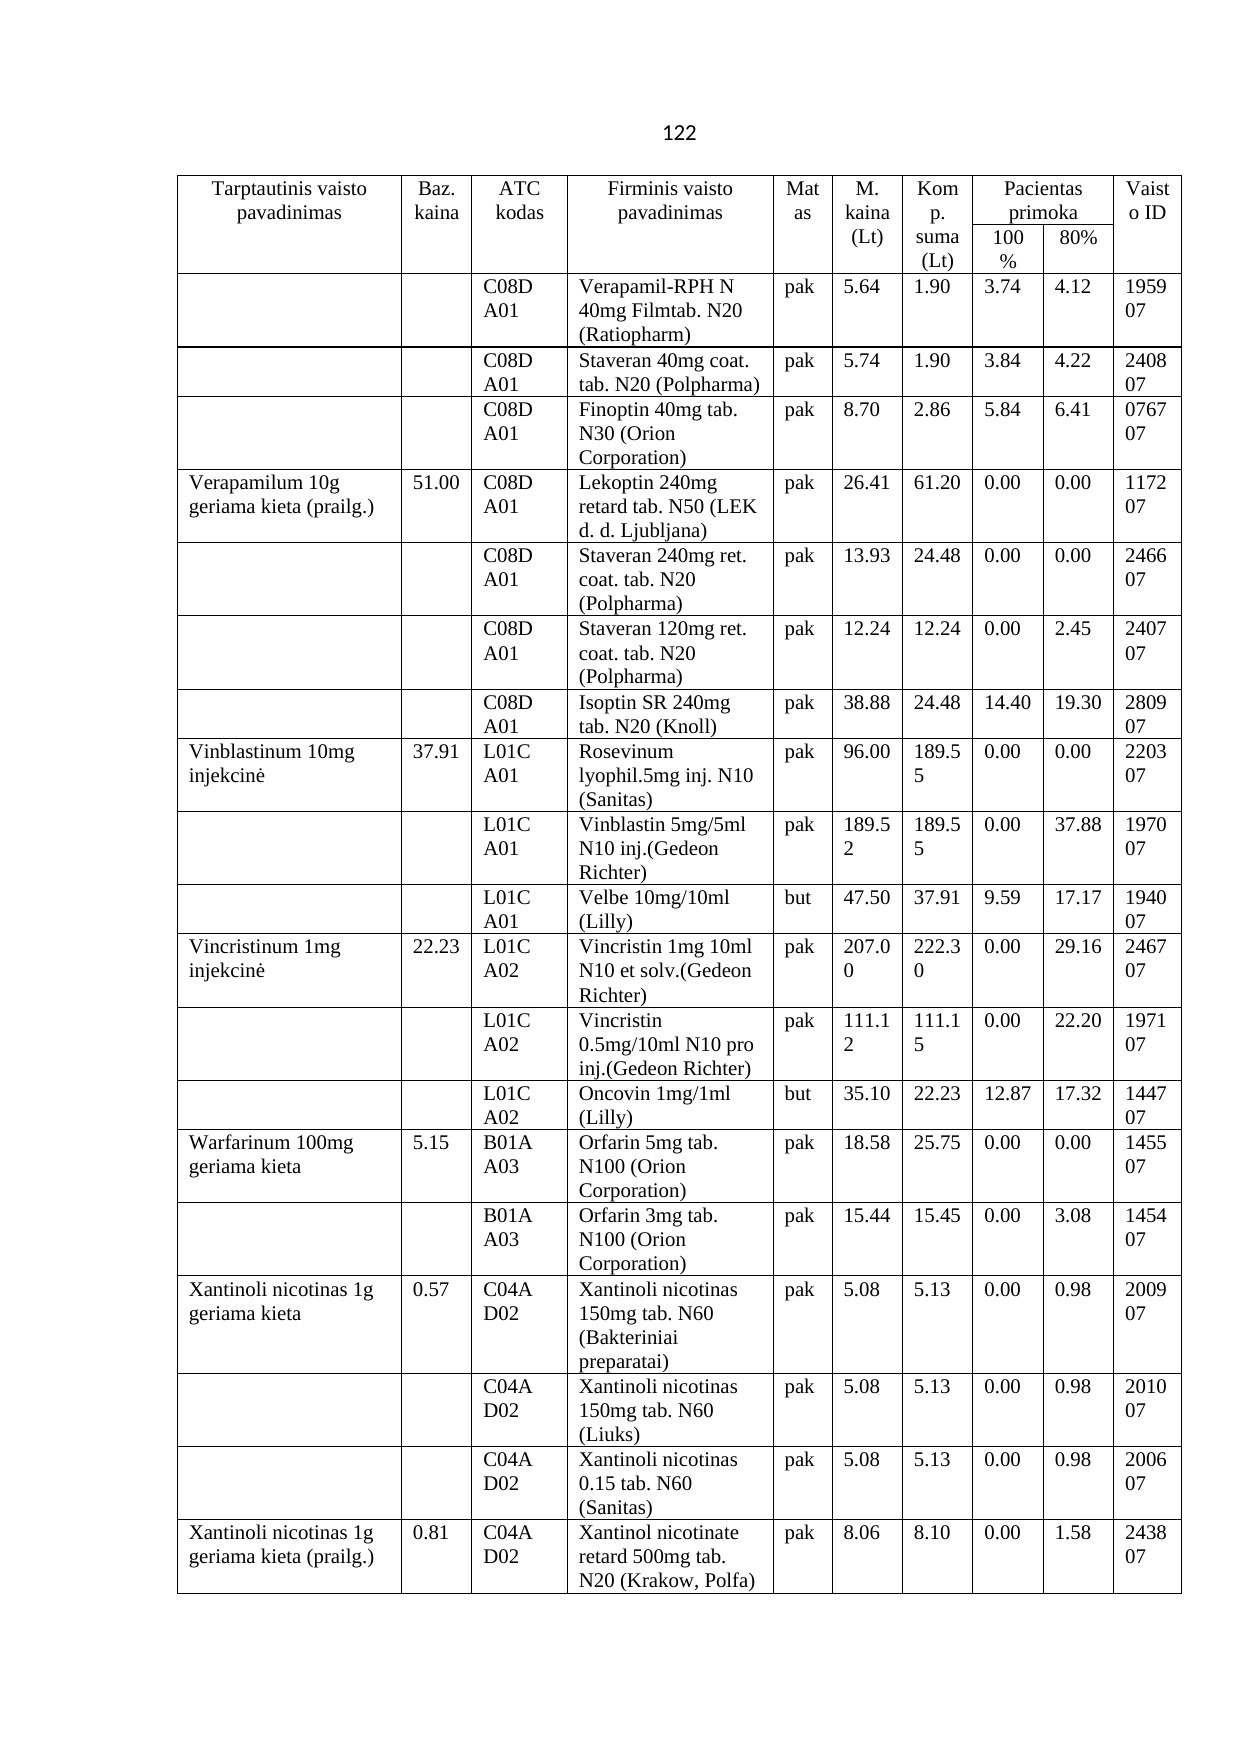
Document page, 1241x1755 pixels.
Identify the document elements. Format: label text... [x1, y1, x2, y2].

table_cell 5.08 [833, 1276, 902, 1373]
table_cell 0.00 [973, 1520, 1043, 1592]
table_cell 0.00 [973, 1447, 1043, 1519]
table_cell 0.00 [973, 1276, 1043, 1373]
table_cell C04A D02 [472, 1374, 567, 1446]
table_cell 3.84 [973, 348, 1043, 396]
table_cell 0.00 [1044, 470, 1113, 542]
table_cell 240807 [1114, 348, 1181, 396]
table_cell 145407 [1114, 1203, 1181, 1275]
table_cell 12.87 [973, 1081, 1043, 1129]
table_cell 243807 [1114, 1520, 1181, 1592]
table_cell 1.90 [903, 274, 972, 346]
table_cell [402, 1374, 471, 1446]
table_cell Velbe 10mg/10ml (Lilly) [568, 885, 773, 933]
table_cell [178, 812, 401, 884]
table_cell 0.00 [973, 1130, 1043, 1202]
table_cell L01C A01 [472, 885, 567, 933]
table_cell 22.20 [1044, 1008, 1113, 1080]
table_cell 076707 [1114, 397, 1181, 469]
table_cell [178, 1374, 401, 1446]
table_cell 29.16 [1044, 934, 1113, 1007]
table_cell 111.15 [903, 1008, 972, 1080]
table_cell 0.00 [973, 934, 1043, 1007]
table_cell [402, 1008, 471, 1080]
table_cell 222.30 [903, 934, 972, 1007]
table_cell [402, 616, 471, 688]
table_header Vaisto ID [1114, 176, 1181, 273]
table_cell C08D A01 [472, 274, 567, 346]
table_cell 96.00 [833, 739, 902, 811]
table_header Matas [774, 176, 832, 273]
table_cell 0.00 [973, 1374, 1043, 1446]
table_cell but [774, 1081, 832, 1129]
table_cell 189.55 [903, 739, 972, 811]
table_cell Finoptin 40mg tab. N30 (Orion Corporation) [568, 397, 773, 469]
table_cell Staveran 120mg ret. coat. tab. N20 (Polpharma) [568, 616, 773, 688]
table_cell 13.93 [833, 543, 902, 615]
table_cell 197107 [1114, 1008, 1181, 1080]
table_cell [402, 1203, 471, 1275]
table_cell 2.45 [1044, 616, 1113, 688]
table_cell pak [774, 348, 832, 396]
table_cell 5.08 [833, 1374, 902, 1446]
table_cell pak [774, 1276, 832, 1373]
table_header Baz. kaina [402, 176, 471, 273]
table_cell pak [774, 1008, 832, 1080]
table_cell 0.00 [1044, 543, 1113, 615]
table_cell 4.22 [1044, 348, 1113, 396]
table_cell Xantinoli nicotinas 150mg tab. N60 (Liuks) [568, 1374, 773, 1446]
table_cell C08D A01 [472, 397, 567, 469]
table_cell B01A A03 [472, 1130, 567, 1202]
table_cell Staveran 240mg ret. coat. tab. N20 (Polpharma) [568, 543, 773, 615]
table_cell C08D A01 [472, 616, 567, 688]
table_cell pak [774, 397, 832, 469]
table_cell 5.13 [903, 1447, 972, 1519]
table_header ATC kodas [472, 176, 567, 273]
table_cell 47.50 [833, 885, 902, 933]
table_cell 15.45 [903, 1203, 972, 1275]
table_cell C08D A01 [472, 348, 567, 396]
table_cell Rosevinum lyophil.5mg inj. N10 (Sanitas) [568, 739, 773, 811]
table_cell 5.74 [833, 348, 902, 396]
table_cell 0.00 [973, 470, 1043, 542]
table_cell pak [774, 690, 832, 738]
table_cell 0.00 [973, 739, 1043, 811]
table_cell [178, 690, 401, 738]
table_cell 38.88 [833, 690, 902, 738]
table_cell 5.64 [833, 274, 902, 346]
table_cell 246607 [1114, 543, 1181, 615]
table_cell [402, 348, 471, 396]
table_cell 15.44 [833, 1203, 902, 1275]
table_cell 4.12 [1044, 274, 1113, 346]
table_cell pak [774, 1447, 832, 1519]
table_cell but [774, 885, 832, 933]
table_cell 195907 [1114, 274, 1181, 346]
table_cell 100% [973, 225, 1043, 273]
table_cell [402, 812, 471, 884]
table_cell Oncovin 1mg/1ml (Lilly) [568, 1081, 773, 1129]
table_cell 220307 [1114, 739, 1181, 811]
table_cell [178, 397, 401, 469]
table_cell 5.13 [903, 1276, 972, 1373]
table_cell 207.00 [833, 934, 902, 1007]
table_cell [402, 885, 471, 933]
table_header Komp. suma (Lt) [903, 176, 972, 273]
table_cell 117207 [1114, 470, 1181, 542]
table_cell 111.12 [833, 1008, 902, 1080]
table_cell [402, 690, 471, 738]
table_cell 3.74 [973, 274, 1043, 346]
table_cell [402, 1081, 471, 1129]
table_cell 17.17 [1044, 885, 1113, 933]
table_cell 194007 [1114, 885, 1181, 933]
table_cell 0.00 [1044, 1130, 1113, 1202]
table_cell pak [774, 812, 832, 884]
table_cell 1.90 [903, 348, 972, 396]
table_cell 0.57 [402, 1276, 471, 1373]
table_cell Orfarin 5mg tab. N100 (Orion Corporation) [568, 1130, 773, 1202]
table_cell Isoptin SR 240mg tab. N20 (Knoll) [568, 690, 773, 738]
table_cell Xantinoli nicotinas 150mg tab. N60 (Bakteriniai preparatai) [568, 1276, 773, 1373]
table_cell 0.98 [1044, 1447, 1113, 1519]
table_cell [402, 1447, 471, 1519]
table_cell 24.48 [903, 543, 972, 615]
table_cell 0.00 [973, 1203, 1043, 1275]
table_cell 18.58 [833, 1130, 902, 1202]
table_cell Verapamil-RPH N 40mg Filmtab. N20 (Ratiopharm) [568, 274, 773, 346]
table_cell [178, 1447, 401, 1519]
table_cell C08D A01 [472, 470, 567, 542]
table_cell 5.13 [903, 1374, 972, 1446]
table_header Firminis vaisto pavadinimas [568, 176, 773, 273]
table_cell Xantinoli nicotinas 0.15 tab. N60 (Sanitas) [568, 1447, 773, 1519]
table_cell C04A D02 [472, 1447, 567, 1519]
table_cell L01C A01 [472, 812, 567, 884]
table_cell [178, 274, 401, 346]
table_header Tarptautinis vaisto pavadinimas [178, 176, 401, 273]
table_cell [402, 397, 471, 469]
table_cell 14.40 [973, 690, 1043, 738]
table_cell [178, 348, 401, 396]
table_cell pak [774, 934, 832, 1007]
table_cell [402, 274, 471, 346]
table_cell L01C A02 [472, 1008, 567, 1080]
table_cell Orfarin 3mg tab. N100 (Orion Corporation) [568, 1203, 773, 1275]
table_cell pak [774, 616, 832, 688]
table_cell 37.91 [402, 739, 471, 811]
table_cell 12.24 [903, 616, 972, 688]
table_cell 0.00 [1044, 739, 1113, 811]
table_cell 8.70 [833, 397, 902, 469]
table_cell 24.48 [903, 690, 972, 738]
table_cell 240707 [1114, 616, 1181, 688]
table_cell 201007 [1114, 1374, 1181, 1446]
table_cell 0.81 [402, 1520, 471, 1592]
table_cell L01C A02 [472, 934, 567, 1007]
table_cell Xantinoli nicotinas 1g geriama kieta (prailg.) [178, 1520, 401, 1592]
table_cell 37.91 [903, 885, 972, 933]
table_cell pak [774, 1374, 832, 1446]
table_cell 189.55 [903, 812, 972, 884]
table_cell [178, 1081, 401, 1129]
table_cell Vincristin 1mg 10ml N10 et solv.(Gedeon Richter) [568, 934, 773, 1007]
table_cell 5.15 [402, 1130, 471, 1202]
table_cell 280907 [1114, 690, 1181, 738]
table_cell Verapamilum 10g geriama kieta (prailg.) [178, 470, 401, 542]
table_cell pak [774, 1203, 832, 1275]
table_cell pak [774, 470, 832, 542]
table_cell Xantinoli nicotinas 1g geriama kieta [178, 1276, 401, 1373]
table_cell L01C A02 [472, 1081, 567, 1129]
table_cell 26.41 [833, 470, 902, 542]
table_cell 22.23 [903, 1081, 972, 1129]
table_cell 35.10 [833, 1081, 902, 1129]
table_cell 9.59 [973, 885, 1043, 933]
table_cell [402, 543, 471, 615]
table_cell 37.88 [1044, 812, 1113, 884]
table_cell [178, 543, 401, 615]
table_cell 25.75 [903, 1130, 972, 1202]
table_cell C08D A01 [472, 690, 567, 738]
table_cell C04A D02 [472, 1276, 567, 1373]
table_cell Lekoptin 240mg retard tab. N50 (LEK d. d. Ljubljana) [568, 470, 773, 542]
table_cell pak [774, 274, 832, 346]
table_cell 0.00 [973, 1008, 1043, 1080]
table_cell 144707 [1114, 1081, 1181, 1129]
table_cell 145507 [1114, 1130, 1181, 1202]
table_cell 5.08 [833, 1447, 902, 1519]
table_cell 12.24 [833, 616, 902, 688]
table_cell 0.00 [973, 616, 1043, 688]
table_cell L01C A01 [472, 739, 567, 811]
table_cell C08D A01 [472, 543, 567, 615]
table_cell pak [774, 1520, 832, 1592]
table_cell 200607 [1114, 1447, 1181, 1519]
table_cell 0.98 [1044, 1374, 1113, 1446]
table_cell 22.23 [402, 934, 471, 1007]
table_cell C04A D02 [472, 1520, 567, 1592]
table_cell pak [774, 1130, 832, 1202]
table_cell 19.30 [1044, 690, 1113, 738]
table_cell 0.00 [973, 543, 1043, 615]
table_cell Xantinol nicotinate retard 500mg tab. N20 (Krakow, Polfa) [568, 1520, 773, 1592]
table_cell 200907 [1114, 1276, 1181, 1373]
table_cell 0.00 [973, 812, 1043, 884]
table_cell 1.58 [1044, 1520, 1113, 1592]
table_cell 61.20 [903, 470, 972, 542]
table_cell 51.00 [402, 470, 471, 542]
table_cell 8.06 [833, 1520, 902, 1592]
table_cell [178, 1008, 401, 1080]
table_cell 0.98 [1044, 1276, 1113, 1373]
table_cell 5.84 [973, 397, 1043, 469]
table_cell 2.86 [903, 397, 972, 469]
table_cell [178, 1203, 401, 1275]
table_cell Vincristin 0.5mg/10ml N10 pro inj.(Gedeon Richter) [568, 1008, 773, 1080]
table_cell 246707 [1114, 934, 1181, 1007]
table_cell pak [774, 543, 832, 615]
table_cell 197007 [1114, 812, 1181, 884]
table_header Pacientas primoka [973, 176, 1113, 224]
table_cell Vinblastinum 10mg injekcinė [178, 739, 401, 811]
table_cell 80% [1044, 225, 1113, 273]
table_cell pak [774, 739, 832, 811]
table_header M. kaina (Lt) [833, 176, 902, 273]
table_cell Warfarinum 100mg geriama kieta [178, 1130, 401, 1202]
table_cell Vincristinum 1mg injekcinė [178, 934, 401, 1007]
table_cell 8.10 [903, 1520, 972, 1592]
table_cell Staveran 40mg coat. tab. N20 (Polpharma) [568, 348, 773, 396]
table_cell B01A A03 [472, 1203, 567, 1275]
table_cell [178, 885, 401, 933]
table_cell Vinblastin 5mg/5ml N10 inj.(Gedeon Richter) [568, 812, 773, 884]
table_cell 189.52 [833, 812, 902, 884]
table_cell [178, 616, 401, 688]
table_cell 17.32 [1044, 1081, 1113, 1129]
table_cell 6.41 [1044, 397, 1113, 469]
table_cell 3.08 [1044, 1203, 1113, 1275]
